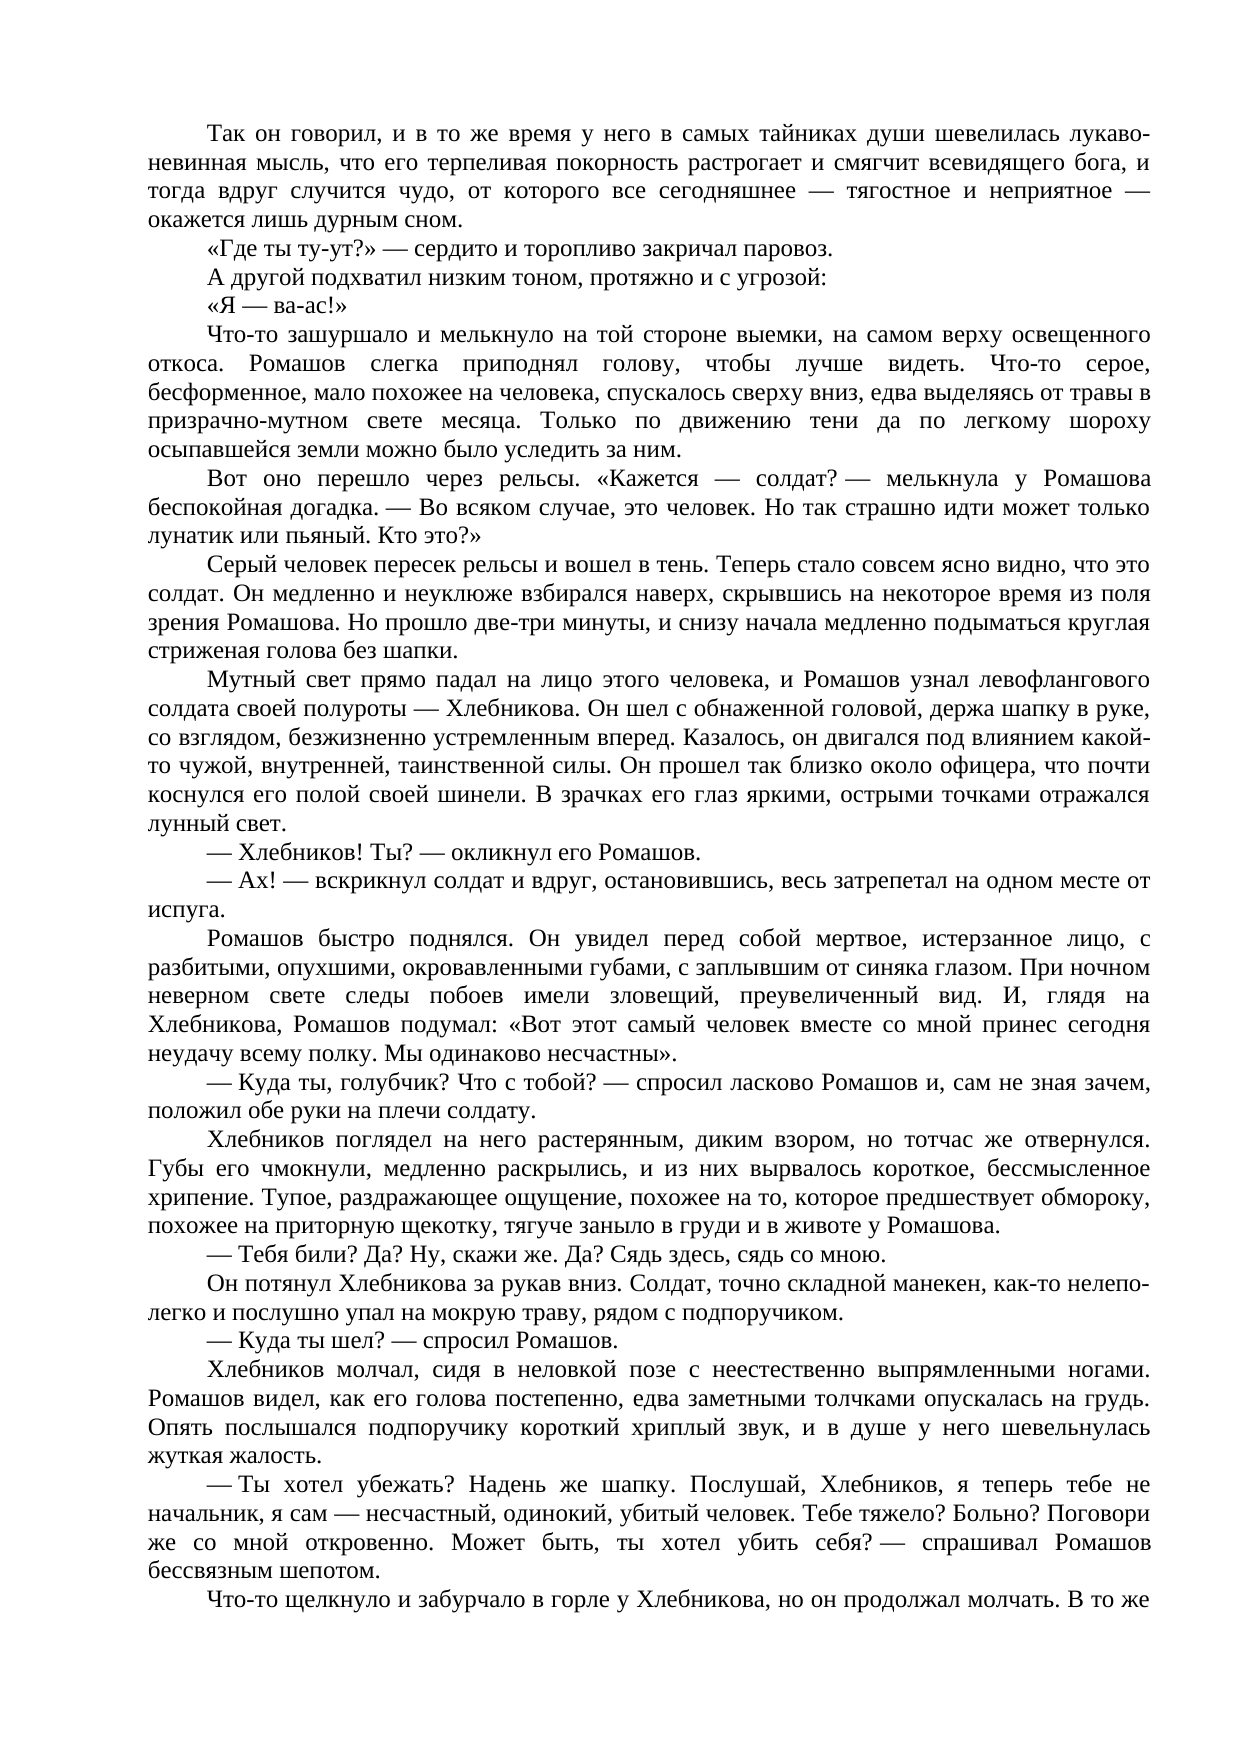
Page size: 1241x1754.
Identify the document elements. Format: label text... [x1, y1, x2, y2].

text А другой подхватил низким тоном, протяжно и с угрозой: [148, 262, 1152, 291]
text Вот оно перешло через рельсы. «Кажется — солдат? — мелькнула у Ромашова беспокойная догадка. — Во всяком случае, это человек. Но так страшно идти может только лунатик или пьяный. Кто это?» [148, 463, 1152, 549]
text — Куда ты шел? — спросил Ромашов. [148, 1326, 1152, 1354]
text — Ах! — вскрикнул солдат и вдруг, остановившись, весь затрепетал на одном месте от испуга. [148, 866, 1152, 923]
text — Ты хотел убежать? Надень же шапку. Послушай, Хлебников, я теперь тебе не начальник, я сам — несчастный, одинокий, убитый человек. Тебе тяжело? Больно? Поговори же со мной откровенно. Может быть, ты хотел убить себя? — спрашивал Ромашов бессвязным шепотом. [148, 1469, 1152, 1584]
text Ромашов быстро поднялся. Он увидел перед собой мертвое, истерзанное лицо, с разбитыми, опухшими, окровавленными губами, с заплывшим от синяка глазом. При ночном неверном свете следы побоев имели зловещий, преувеличенный вид. И, глядя на Хлебникова, Ромашов подумал: «Вот этот самый человек вместе со мной принес сегодня неудачу всему полку. Мы одинаково несчастны». [148, 923, 1152, 1067]
text Мутный свет прямо падал на лицо этого человека, и Ромашов узнал левофлангового солдата своей полуроты — Хлебникова. Он шел с обнаженной головой, держа шапку в руке, со взглядом, безжизненно устремленным вперед. Казалось, он двигался под влиянием какой-то чужой, внутренней, таинственной силы. Он прошел так близко около офицера, что почти коснулся его полой своей шинели. В зрачках его глаз яркими, острыми точками отражался лунный свет. [148, 664, 1152, 837]
text Что-то щелкнуло и забурчало в горле у Хлебникова, но он продолжал молчать. В то же [148, 1584, 1152, 1613]
text «Я — ва-ас!» [148, 291, 1152, 319]
text Так он говорил, и в то же время у него в самых тайниках души шевелилась лукаво-невинная мысль, что его терпеливая покорность растрогает и смягчит всевидящего бога, и тогда вдруг случится чудо, от которого все сегодняшнее — тягостное и неприятное — окажется лишь дурным сном. [148, 118, 1152, 233]
text Серый человек пересек рельсы и вошел в тень. Теперь стало совсем ясно видно, что это солдат. Он медленно и неуклюже взбирался наверх, скрывшись на некоторое время из поля зрения Ромашова. Но прошло две-три минуты, и снизу начала медленно подыматься круглая стриженая голова без шапки. [148, 549, 1152, 664]
text «Где ты ту-ут?» — сердито и торопливо закричал паровоз. [148, 233, 1152, 262]
text — Куда ты, голубчик? Что с тобой? — спросил ласково Ромашов и, сам не зная зачем, положил обе руки на плечи солдату. [148, 1067, 1152, 1124]
text Что-то зашуршало и мелькнуло на той стороне выемки, на самом верху освещенного откоса. Ромашов слегка приподнял голову, чтобы лучше видеть. Что-то серое, бесформенное, мало похожее на человека, спускалось сверху вниз, едва выделяясь от травы в призрачно-мутном свете месяца. Только по движению тени да по легкому шороху осыпавшейся земли можно было уследить за ним. [148, 319, 1152, 463]
text Хлебников молчал, сидя в неловкой позе с неестественно выпрямленными ногами. Ромашов видел, как его голова постепенно, едва заметными толчками опускалась на грудь. Опять послышался подпоручику короткий хриплый звук, и в душе у него шевельнулась жуткая жалость. [148, 1354, 1152, 1469]
text — Хлебников! Ты? — окликнул его Ромашов. [148, 837, 1152, 866]
text Хлебников поглядел на него растерянным, диким взором, но тотчас же отвернулся. Губы его чмокнули, медленно раскрылись, и из них вырвалось короткое, бессмысленное хрипение. Тупое, раздражающее ощущение, похожее на то, которое предшествует обмороку, похожее на приторную щекотку, тягуче заныло в груди и в животе у Ромашова. [148, 1124, 1152, 1239]
text — Тебя били? Да? Ну, скажи же. Да? Сядь здесь, сядь со мною. [148, 1239, 1152, 1268]
text Он потянул Хлебникова за рукав вниз. Солдат, точно складной манекен, как-то нелепо-легко и послушно упал на мокрую траву, рядом с подпоручиком. [148, 1268, 1152, 1326]
